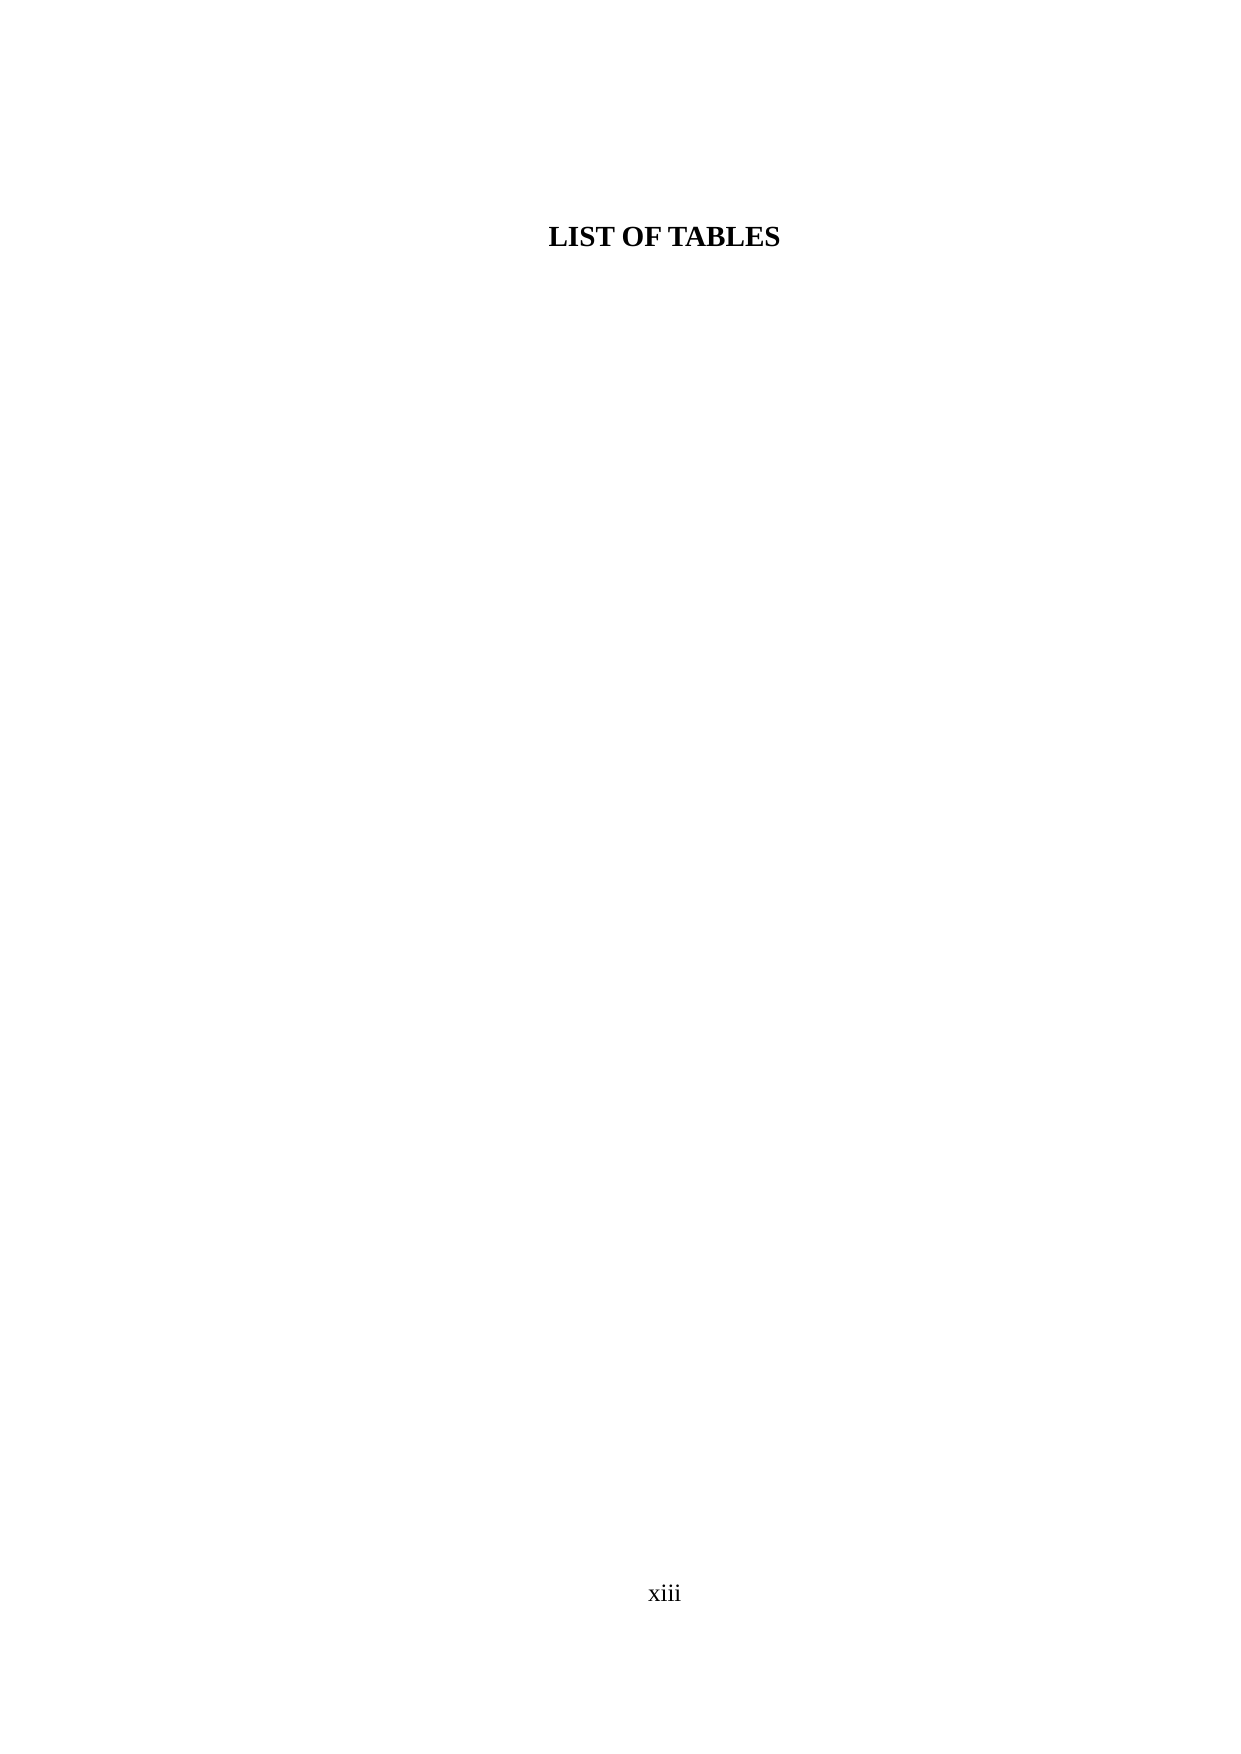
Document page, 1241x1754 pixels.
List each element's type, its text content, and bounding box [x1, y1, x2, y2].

text LIST OF TABLES [236, 219, 1093, 252]
